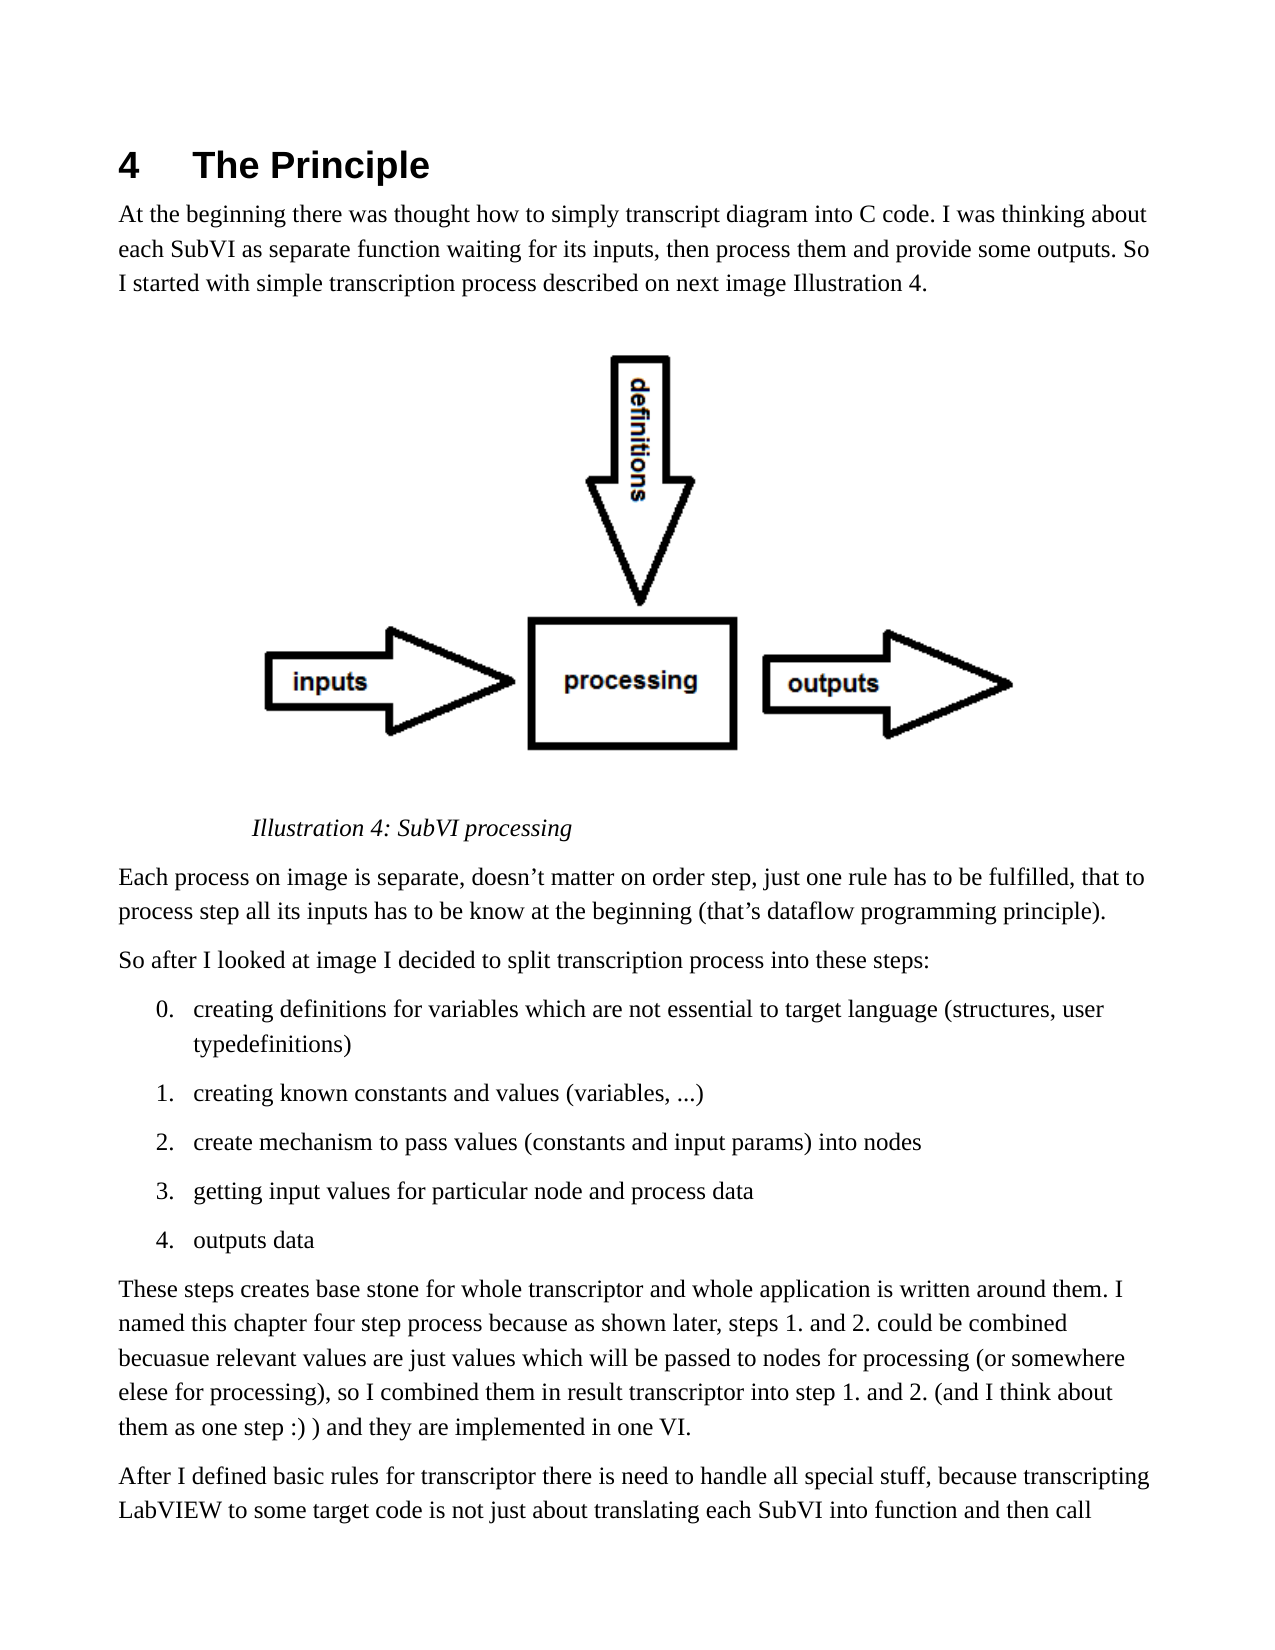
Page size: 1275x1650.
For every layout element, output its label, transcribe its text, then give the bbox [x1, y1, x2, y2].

text After I defined basic rules for transcriptor there is need to handle all special stuff, because transcripting LabVIEW to some target code is not just about translating each SubVI into function and then call [118, 1461, 1157, 1524]
subtitle The Principle [118, 143, 1157, 187]
list creating known constants and values (variables, ...) [156, 1078, 1157, 1107]
list outputs data [156, 1225, 1157, 1254]
list create mechanism to pass values (constants and input params) into nodes [156, 1127, 1157, 1156]
list getting input values for particular node and process data [156, 1176, 1157, 1205]
text So after I looked at image I decided to split transcription process into these steps: [118, 945, 1157, 974]
list creating definitions for variables which are not essential to target language (structures, user typedefinitions) [156, 994, 1157, 1057]
picture [251, 329, 1024, 813]
text Illustration 4: SubVI processing [252, 813, 1023, 841]
text At the beginning there was thought how to simply transcript diagram into C code. I was thinking about each SubVI as separate function waiting for its inputs, then process them and provide some outputs. So I started with simple transcription process described on next image Illustration 4. [118, 199, 1157, 297]
text Each process on image is separate, doesn’t matter on order step, just one rule has to be fulfilled, that to process step all its inputs has to be know at the beginning (that’s dataflow programming principle). [118, 862, 1157, 925]
text These steps creates base stone for whole transcriptor and whole application is written around them. I named this chapter four step process because as shown later, steps 1. and 2. could be combined becuasue relevant values are just values which will be passed to nodes for processing (or somewhere elese for processing), so I combined them in result transcriptor into step 1. and 2. (and I think about them as one step :) ) and they are implemented in one VI. [118, 1274, 1157, 1441]
